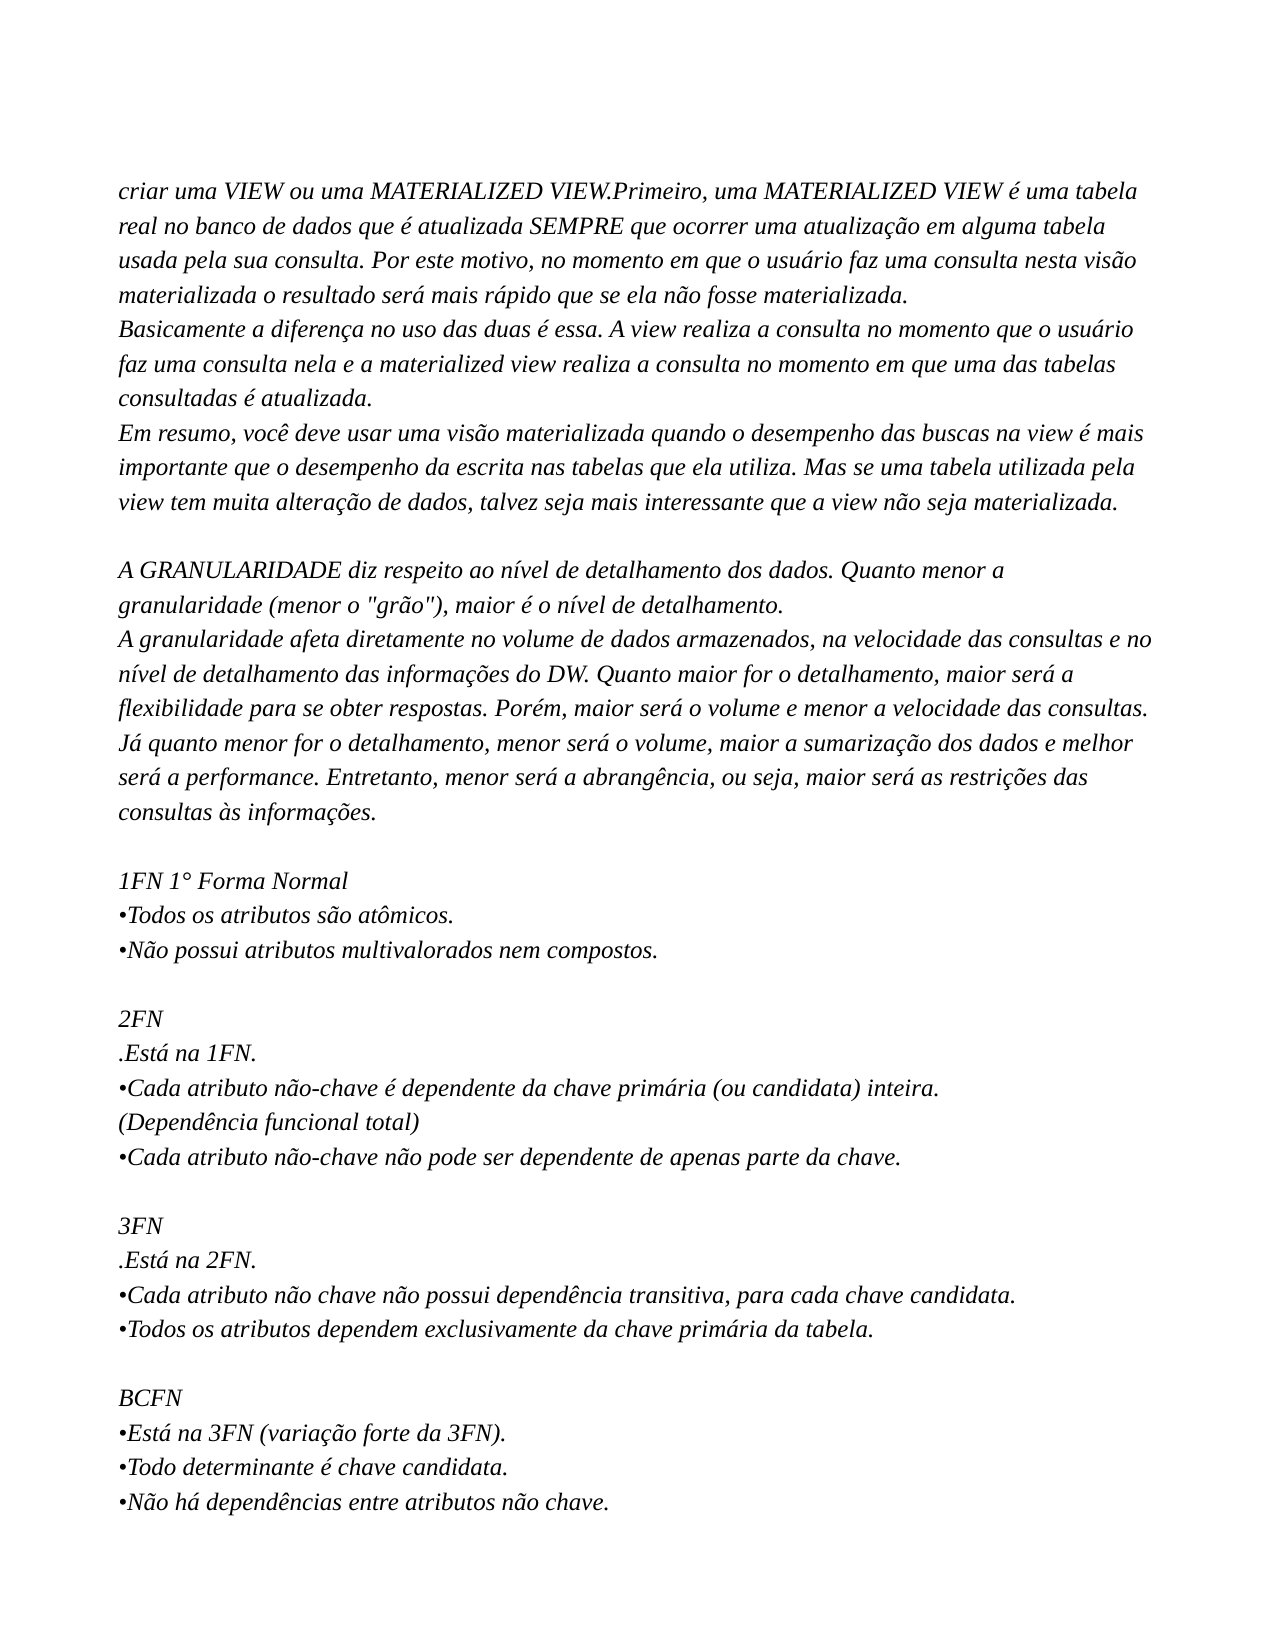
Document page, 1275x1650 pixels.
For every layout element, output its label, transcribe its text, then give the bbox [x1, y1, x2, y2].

text criar uma VIEW ou uma MATERIALIZED VIEW.Primeiro, uma MATERIALIZED VIEW é uma tabela real no banco de dados que é atualizada SEMPRE que ocorrer uma atualização em alguma tabela usada pela sua consulta. Por este motivo, no momento em que o usuário faz uma consulta nesta visão materializada o resultado será mais rápido que se ela não fosse materializada. Basicamente a diferença no uso das duas é essa. A view realiza a consulta no momento que o usuário faz uma consulta nela e a materialized view realiza a consulta no momento em que uma das tabelas consultadas é atualizada. Em resumo, você deve usar uma visão materializada quando o desempenho das buscas na view é mais importante que o desempenho da escrita nas tabelas que ela utiliza. Mas se uma tabela utilizada pela view tem muita alteração de dados, talvez seja mais interessante que a view não seja materializada. A GRANULARIDADE diz respeito ao nível de detalhamento dos dados. Quanto menor a granularidade (menor o "grão"), maior é o nível de detalhamento. A granularidade afeta diretamente no volume de dados armazenados, na velocidade das consultas e no nível de detalhamento das informações do DW. Quanto maior for o detalhamento, maior será a flexibilidade para se obter respostas. Porém, maior será o volume e menor a velocidade das consultas. Já quanto menor for o detalhamento, menor será o volume, maior a sumarização dos dados e melhor será a performance. Entretanto, menor será a abrangência, ou seja, maior será as restrições das consultas às informações. 1FN 1° Forma Normal •Todos os atributos são atômicos. •Não possui atributos multivalorados nem compostos. 2FN .Está na 1FN. •Cada atributo não-chave é dependente da chave primária (ou candidata) inteira. (Dependência funcional total) •Cada atributo não-chave não pode ser dependente de apenas parte da chave. 3FN .Está na 2FN. •Cada atributo não chave não possui dependência transitiva, para cada chave candidata. •Todos os atributos dependem exclusivamente da chave primária da tabela. BCFN •Está na 3FN (variação forte da 3FN). •Todo determinante é chave candidata. •Não há dependências entre atributos não chave. [118, 176, 1157, 1515]
